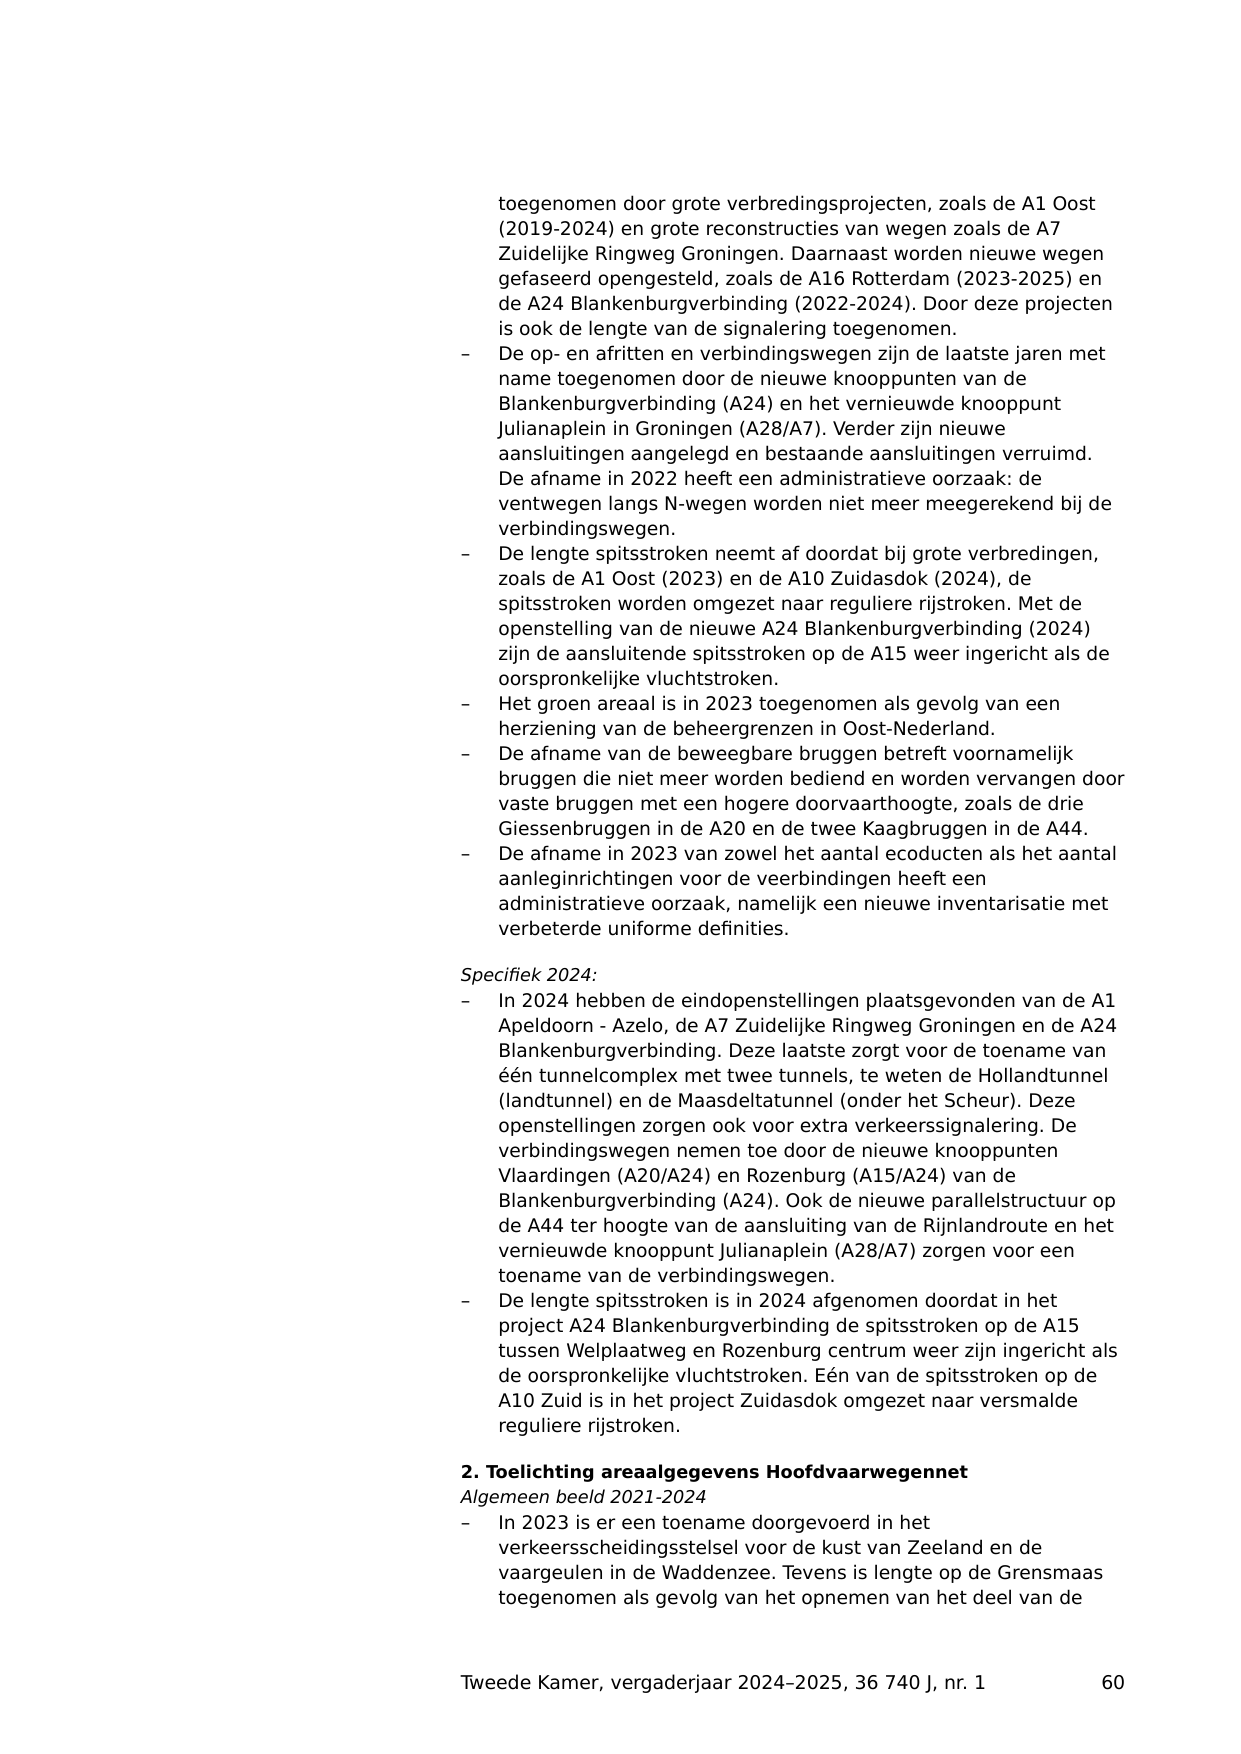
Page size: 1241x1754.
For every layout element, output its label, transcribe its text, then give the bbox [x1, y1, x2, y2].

text Algemeen beeld 2021-2024 [461, 1485, 1125, 1508]
list toegenomen door grote verbredingsprojecten, zoals de A1 Oost (2019-2024) en grote reconstructies van wegen zoals de A7 Zuidelijke Ringweg Groningen. Daarnaast worden nieuwe wegen gefaseerd opengesteld, zoals de A16 Rotterdam (2023-2025) en de A24 Blankenburgverbinding (2022-2024). Door deze projecten is ook de lengte van de signalering toegenomen. [461, 191, 1125, 341]
text 2. Toelichting areaalgegevens Hoofdvaarwegennet [461, 1460, 1125, 1483]
list De afname van de beweegbare bruggen betreft voornamelijk bruggen die niet meer worden bediend en worden vervangen door vaste bruggen met een hogere doorvaarthoogte, zoals de drie Giessenbruggen in de A20 en de twee Kaagbruggen in de A44. [461, 741, 1125, 841]
list De op- en afritten en verbindingswegen zijn de laatste jaren met name toegenomen door de nieuwe knooppunten van de Blankenburgverbinding (A24) en het vernieuwde knooppunt Julianaplein in Groningen (A28/A7). Verder zijn nieuwe aansluitingen aangelegd en bestaande aansluitingen verruimd. De afname in 2022 heeft een administratieve oorzaak: de ventwegen langs N-wegen worden niet meer meegerekend bij de verbindingswegen. [461, 341, 1125, 541]
list Het groen areaal is in 2023 toegenomen als gevolg van een herziening van de beheergrenzen in Oost-Nederland. [461, 691, 1125, 741]
list In 2023 is er een toename doorgevoerd in het verkeersscheidingsstelsel voor de kust van Zeeland en de vaargeulen in de Waddenzee. Tevens is lengte op de Grensmaas toegenomen als gevolg van het opnemen van het deel van de [461, 1510, 1125, 1610]
text Specifiek 2024: [461, 963, 1125, 986]
list In 2024 hebben de eindopenstellingen plaatsgevonden van de A1 Apeldoorn - Azelo, de A7 Zuidelijke Ringweg Groningen en de A24 Blankenburgverbinding. Deze laatste zorgt voor de toename van één tunnelcomplex met twee tunnels, te weten de Hollandtunnel (landtunnel) en de Maasdeltatunnel (onder het Scheur). Deze openstellingen zorgen ook voor extra verkeerssignalering. De verbindingswegen nemen toe door de nieuwe knooppunten Vlaardingen (A20/A24) en Rozenburg (A15/A24) van de Blankenburgverbinding (A24). Ook de nieuwe parallelstructuur op de A44 ter hoogte van de aansluiting van de Rijnlandroute en het vernieuwde knooppunt Julianaplein (A28/A7) zorgen voor een toename van de verbindingswegen. [461, 988, 1125, 1288]
list De afname in 2023 van zowel het aantal ecoducten als het aantal aanleginrichtingen voor de veerbindingen heeft een administratieve oorzaak, namelijk een nieuwe inventarisatie met verbeterde uniforme definities. [461, 841, 1125, 941]
list De lengte spitsstroken neemt af doordat bij grote verbredingen, zoals de A1 Oost (2023) en de A10 Zuidasdok (2024), de spitsstroken worden omgezet naar reguliere rijstroken. Met de openstelling van de nieuwe A24 Blankenburgverbinding (2024) zijn de aansluitende spitsstroken op de A15 weer ingericht als de oorspronkelijke vluchtstroken. [461, 541, 1125, 691]
list De lengte spitsstroken is in 2024 afgenomen doordat in het project A24 Blankenburgverbinding de spitsstroken op de A15 tussen Welplaatweg en Rozenburg centrum weer zijn ingericht als de oorspronkelijke vluchtstroken. Eén van de spitsstroken op de A10 Zuid is in het project Zuidasdok omgezet naar versmalde reguliere rijstroken. [461, 1288, 1125, 1438]
